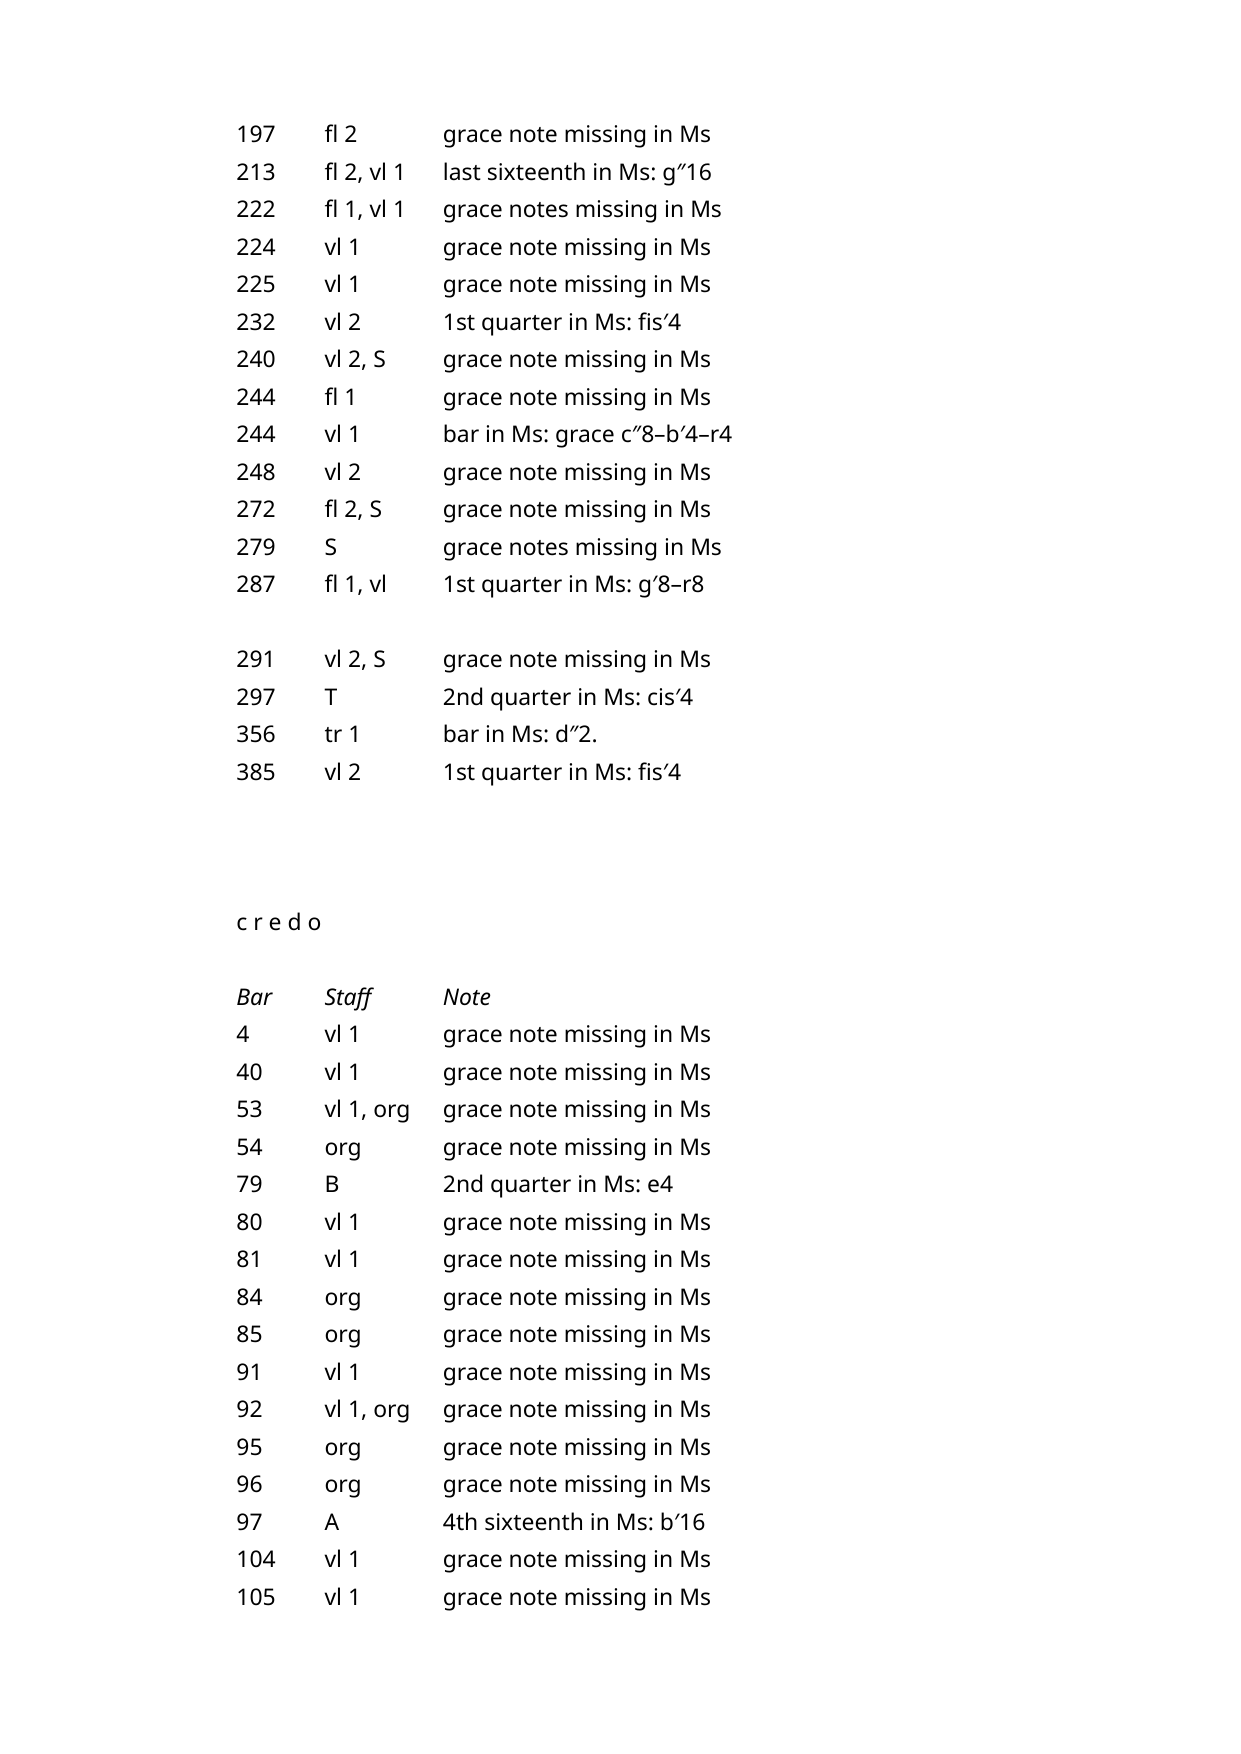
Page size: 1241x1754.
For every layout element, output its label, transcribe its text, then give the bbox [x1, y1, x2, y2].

text c r e d o [236, 906, 1122, 937]
text 197 fl 2 grace note missing in Ms 213 fl 2, vl 1 last sixteenth in Ms: g″16 222 fl 1, vl 1 grace notes missing in Ms 224 vl 1 grace note missing in Ms 225 vl 1 grace note missing in Ms 232 vl 2 1st quarter in Ms: fis′4 240 vl 2, S grace note missing in Ms 244 fl 1 grace note missing in Ms 244 vl 1 bar in Ms: grace c″8–b′4–r4 248 vl 2 grace note missing in Ms 272 fl 2, S grace note missing in Ms 279 S grace notes missing in Ms 287 fl 1, vl 1st quarter in Ms: g′8–r8 291 vl 2, S grace note missing in Ms 297 T 2nd quarter in Ms: cis′4 356 tr 1 bar in Ms: d″2. 385 vl 2 1st quarter in Ms: fis′4 [236, 118, 1122, 787]
text Bar Staff Note 4 vl 1 grace note missing in Ms 40 vl 1 grace note missing in Ms 53 vl 1, org grace note missing in Ms 54 org grace note missing in Ms 79 B 2nd quarter in Ms: e4 80 vl 1 grace note missing in Ms 81 vl 1 grace note missing in Ms 84 org grace note missing in Ms 85 org grace note missing in Ms 91 vl 1 grace note missing in Ms 92 vl 1, org grace note missing in Ms 95 org grace note missing in Ms 96 org grace note missing in Ms 97 A 4th sixteenth in Ms: b′16 104 vl 1 grace note missing in Ms 105 vl 1 grace note missing in Ms [236, 981, 1122, 1612]
